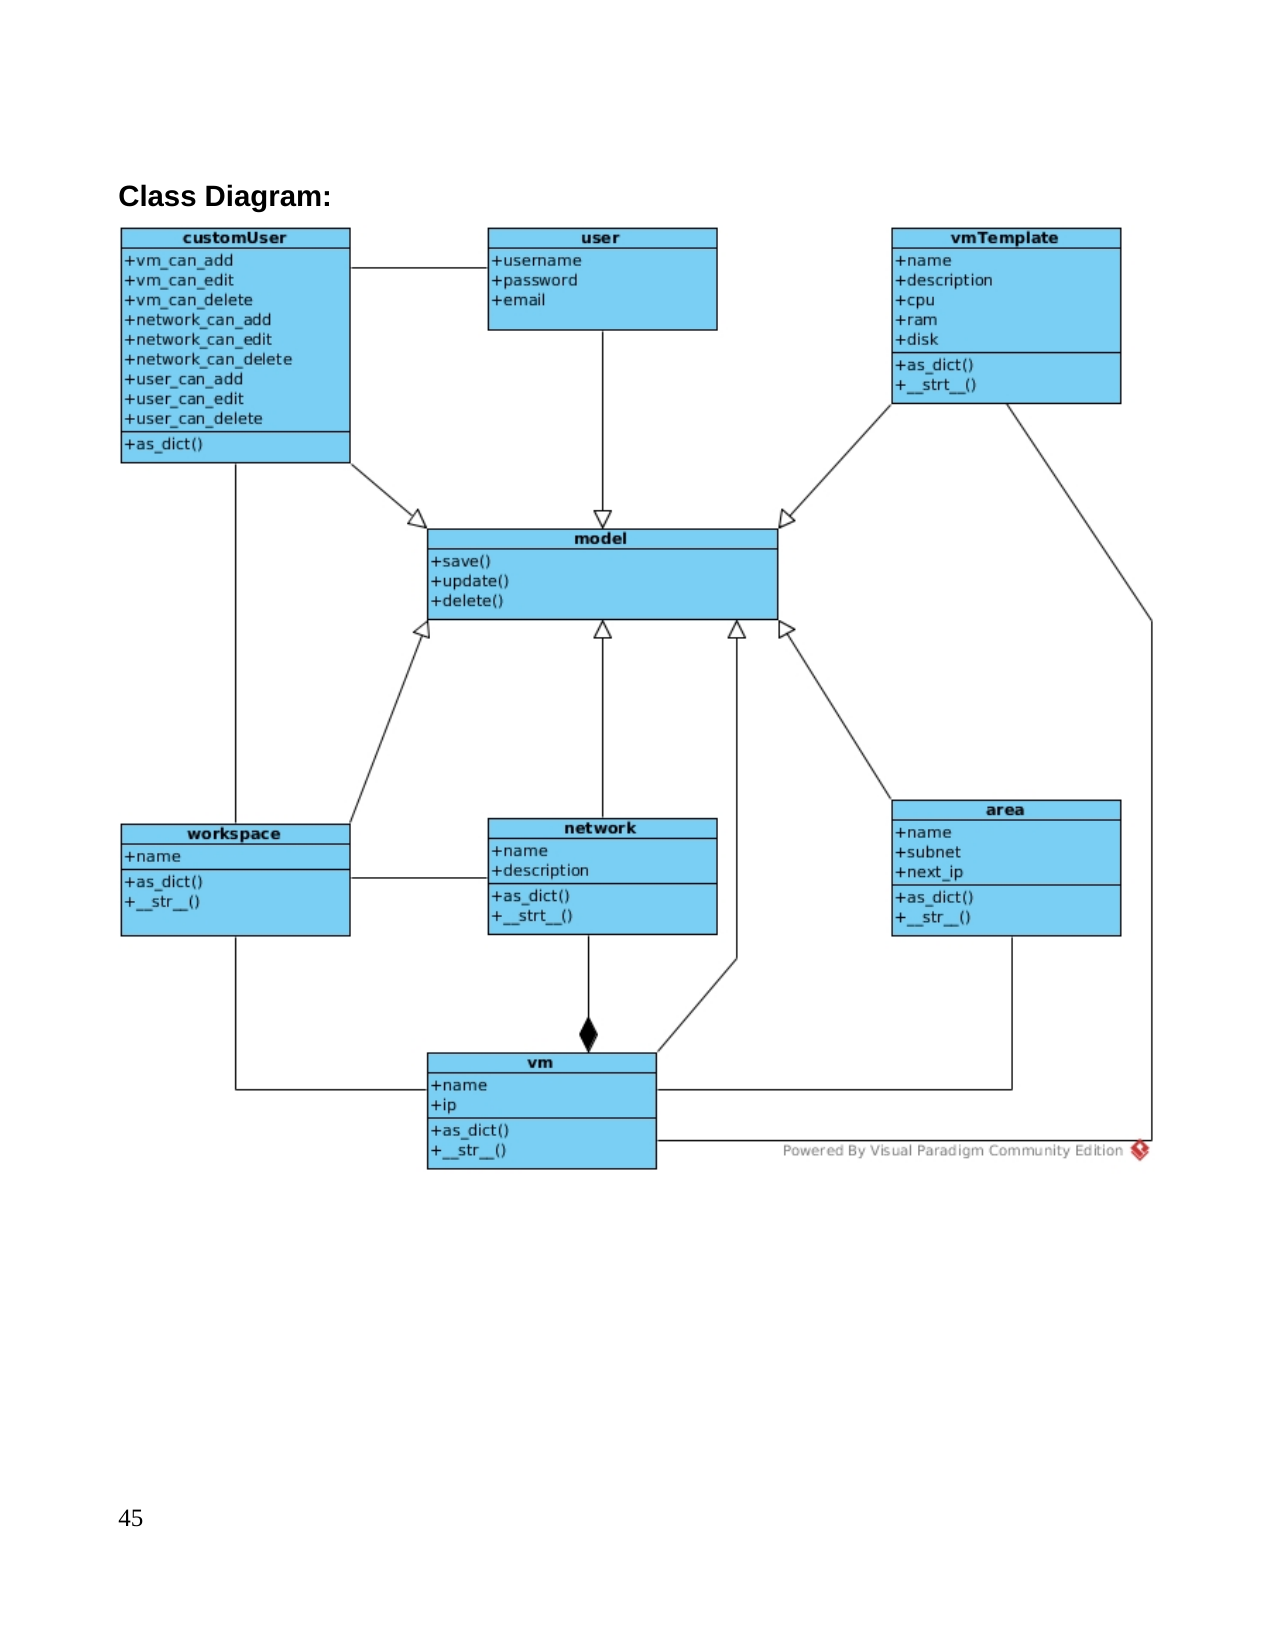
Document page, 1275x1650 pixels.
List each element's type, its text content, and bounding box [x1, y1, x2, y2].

picture [118, 225, 1157, 1174]
subtitle Class Diagram: [118, 179, 1157, 213]
